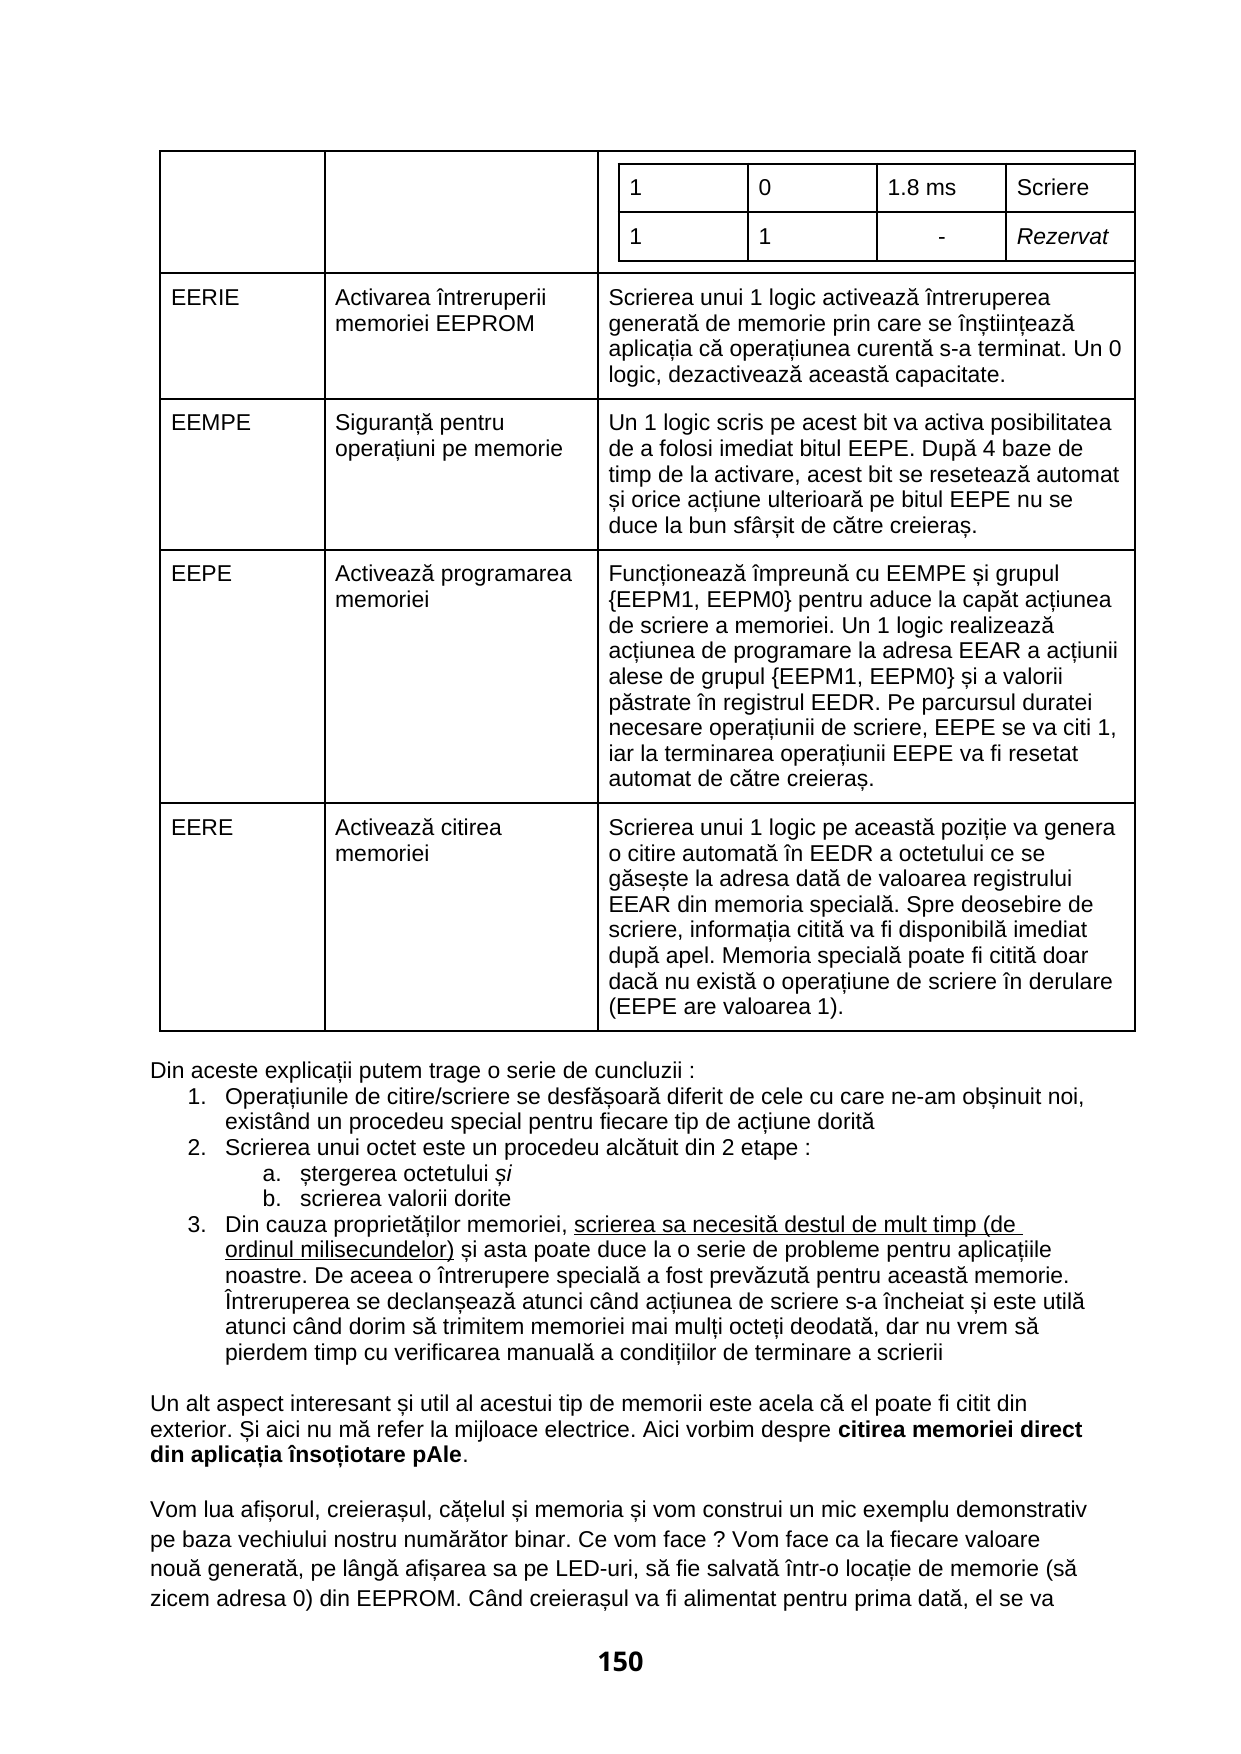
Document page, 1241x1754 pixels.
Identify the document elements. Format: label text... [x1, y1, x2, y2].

table_cell Activează citirea memoriei [326, 804, 597, 1030]
list Din cauza proprietăților memoriei, scrierea sa necesită destul de mult timp (de ordinul milisecundelor) și asta poate duce la o serie de probleme pentru aplicațiile noastre. De aceea o întrerupere specială a fost prevăzută pentru această memorie. Întreruperea se declanșează atunci când acțiunea de scriere s-a încheiat și este utilă atunci când dorim să trimitem memoriei mai mulți octeți deodată, dar nu vrem să pierdem timp cu verificarea manuală a condițiilor de terminare a scrierii [187, 1212, 1091, 1365]
table_cell 1 [620, 213, 747, 259]
table_cell Activarea întreruperii memoriei EEPROM [326, 274, 597, 398]
list ștergerea octetului și [262, 1160, 1091, 1186]
text Din aceste explicații putem trage o serie de cuncluzii : [150, 1058, 1091, 1083]
table_cell [161, 152, 324, 272]
table_cell Siguranță pentru operațiuni pe memorie [326, 400, 597, 549]
list Operațiunile de citire/scriere se desfășoară diferit de cele cu care ne-am obșinuit noi, existând un procedeu special pentru fiecare tip de acțiune dorită [187, 1083, 1091, 1135]
table_cell Un 1 logic scris pe acest bit va activa posibilitatea de a folosi imediat bitul EEPE. După 4 baze de timp de la activare, acest bit se resetează automat și orice acțiune ulterioară pe bitul EEPE nu se duce la bun sfârșit de către creieraș. [599, 400, 1134, 549]
table_cell EERIE [161, 274, 324, 398]
text Vom lua afișorul, creierașul, cățelul și memoria și vom construi un mic exemplu demonstrativ pe baza vechiului nostru numărător binar. Ce vom face ? Vom face ca la fiecare valoare nouă generată, pe lângă afișarea sa pe LED-uri, să fie salvată într-o locație de memorie (să zicem adresa 0) din EEPROM. Când creierașul va fi alimentat pentru prima dată, el se va [150, 1497, 1091, 1611]
table_cell 1 [749, 213, 876, 259]
list Scrierea unui octet este un procedeu alcătuit din 2 etape : [187, 1135, 1091, 1160]
text Un alt aspect interesant și util al acestui tip de memorii este acela că el poate fi citit din exterior. Și aici nu mă refer la mijloace electrice. Aici vorbim despre citirea memoriei direct din aplicația însoțiotare pAle. [150, 1391, 1091, 1468]
table_cell Scrierea unui 1 logic pe această poziție va genera o citire automată în EEDR a octetului ce se găsește la adresa dată de valoarea registrului EEAR din memoria specială. Spre deosebire de scriere, informația citită va fi disponibilă imediat după apel. Memoria specială poate fi citită doar dacă nu există o operațiune de scriere în derulare (EEPE are valoarea 1). [599, 804, 1134, 1030]
table_cell Rezervat [1007, 213, 1134, 259]
table_cell Funcționează împreună cu EEMPE și grupul {EEPM1, EEPM0} pentru aduce la capăt acțiunea de scriere a memoriei. Un 1 logic realizează acțiunea de programare la adresa EEAR a acțiunii alese de grupul {EEPM1, EEPM0} și a valorii păstrate în registrul EEDR. Pe parcursul duratei necesare operațiunii de scriere, EEPE se va citi 1, iar la terminarea operațiunii EEPE va fi resetat automat de către creieraș. [599, 551, 1134, 802]
table_cell Activează programarea memoriei [326, 551, 597, 802]
list scrierea valorii dorite [262, 1186, 1091, 1212]
table_cell EEPE [161, 551, 324, 802]
table_cell Scriere [1007, 165, 1134, 211]
table_cell EEMPE [161, 400, 324, 549]
table_cell [599, 152, 1134, 272]
table_cell [326, 152, 597, 272]
table_cell 0 [749, 165, 876, 211]
table_cell - [878, 213, 1005, 259]
table_cell 1 [620, 165, 747, 211]
table_cell Scrierea unui 1 logic activează întreruperea generată de memorie prin care se înștiințează aplicația că operațiunea curentă s-a terminat. Un 0 logic, dezactivează această capacitate. [599, 274, 1134, 398]
table_cell 1.8 ms [878, 165, 1005, 211]
table_cell EERE [161, 804, 324, 1030]
